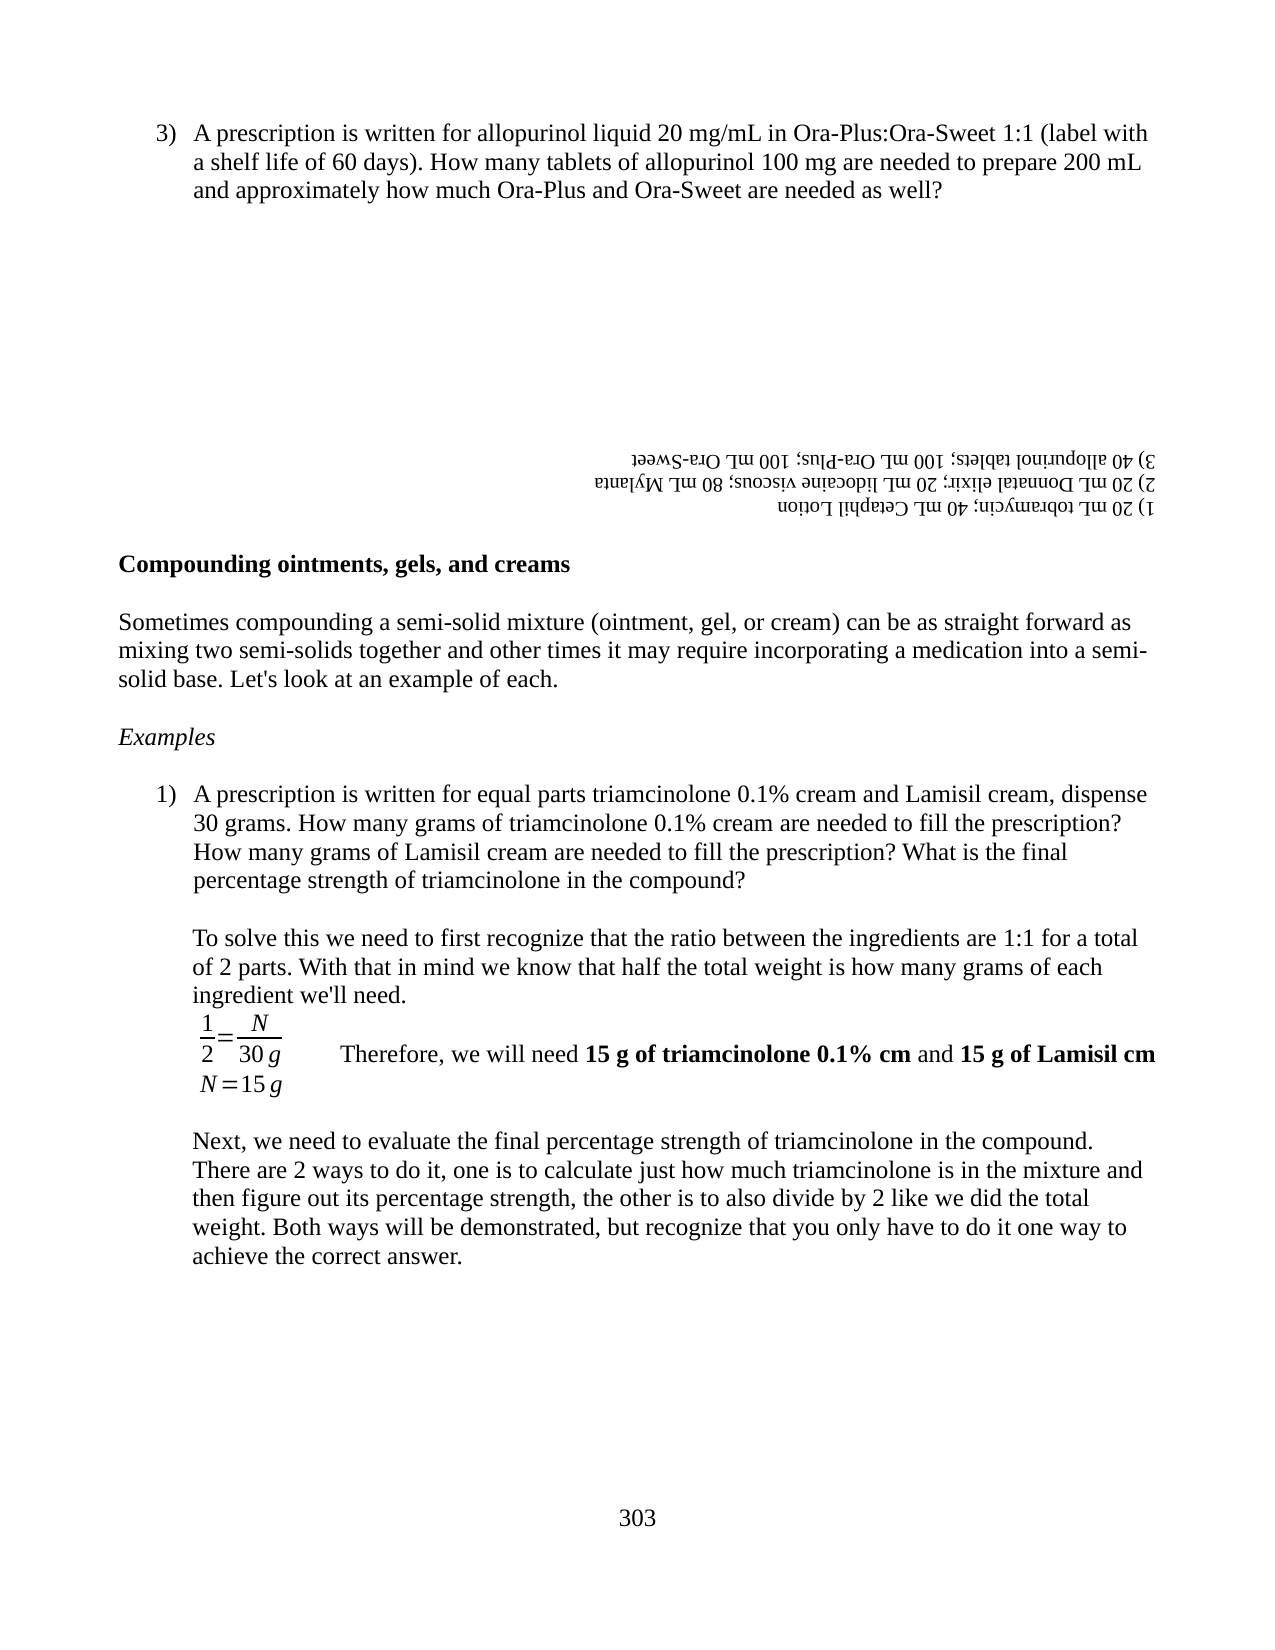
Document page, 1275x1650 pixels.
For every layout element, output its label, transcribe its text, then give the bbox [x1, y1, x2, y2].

text Therefore, we will need 15 g of triamcinolone 0.1% cm and 15 g of Lamisil cm [192, 1009, 1157, 1097]
text Examples [118, 722, 1157, 751]
text Compounding ointments, gels, and creams [118, 549, 1157, 578]
text Sometimes compounding a semi-solid mixture (ointment, gel, or cream) can be as straight forward as mixing two semi-solids together and other times it may require incorporating a medication into a semi-solid base. Let's look at an example of each. [118, 607, 1157, 693]
text To solve this we need to first recognize that the ratio between the ingredients are 1:1 for a total of 2 parts. With that in mind we know that half the total weight is how many grams of each ingredient we'll need. [192, 923, 1157, 1009]
text Next, we need to evaluate the final percentage strength of triamcinolone in the compound. There are 2 ways to do it, one is to calculate just how much triamcinolone is in the mixture and then figure out its percentage strength, the other is to also divide by 2 like we did the total weight. Both ways will be demonstrated, but recognize that you only have to do it one way to achieve the correct answer. [192, 1126, 1157, 1270]
list A prescription is written for equal parts triamcinolone 0.1% cream and Lamisil cream, dispense 30 grams. How many grams of triamcinolone 0.1% cream are needed to fill the prescription? How many grams of Lamisil cream are needed to fill the prescription? What is the final percentage strength of triamcinolone in the compound? [156, 779, 1157, 894]
list A prescription is written for allopurinol liquid 20 mg/mL in Ora-Plus:Ora-Sweet 1:1 (label with a shelf life of 60 days). How many tablets of allopurinol 100 mg are needed to prepare 200 mL and approximately how much Ora-Plus and Ora-Sweet are needed as well? [156, 118, 1157, 204]
